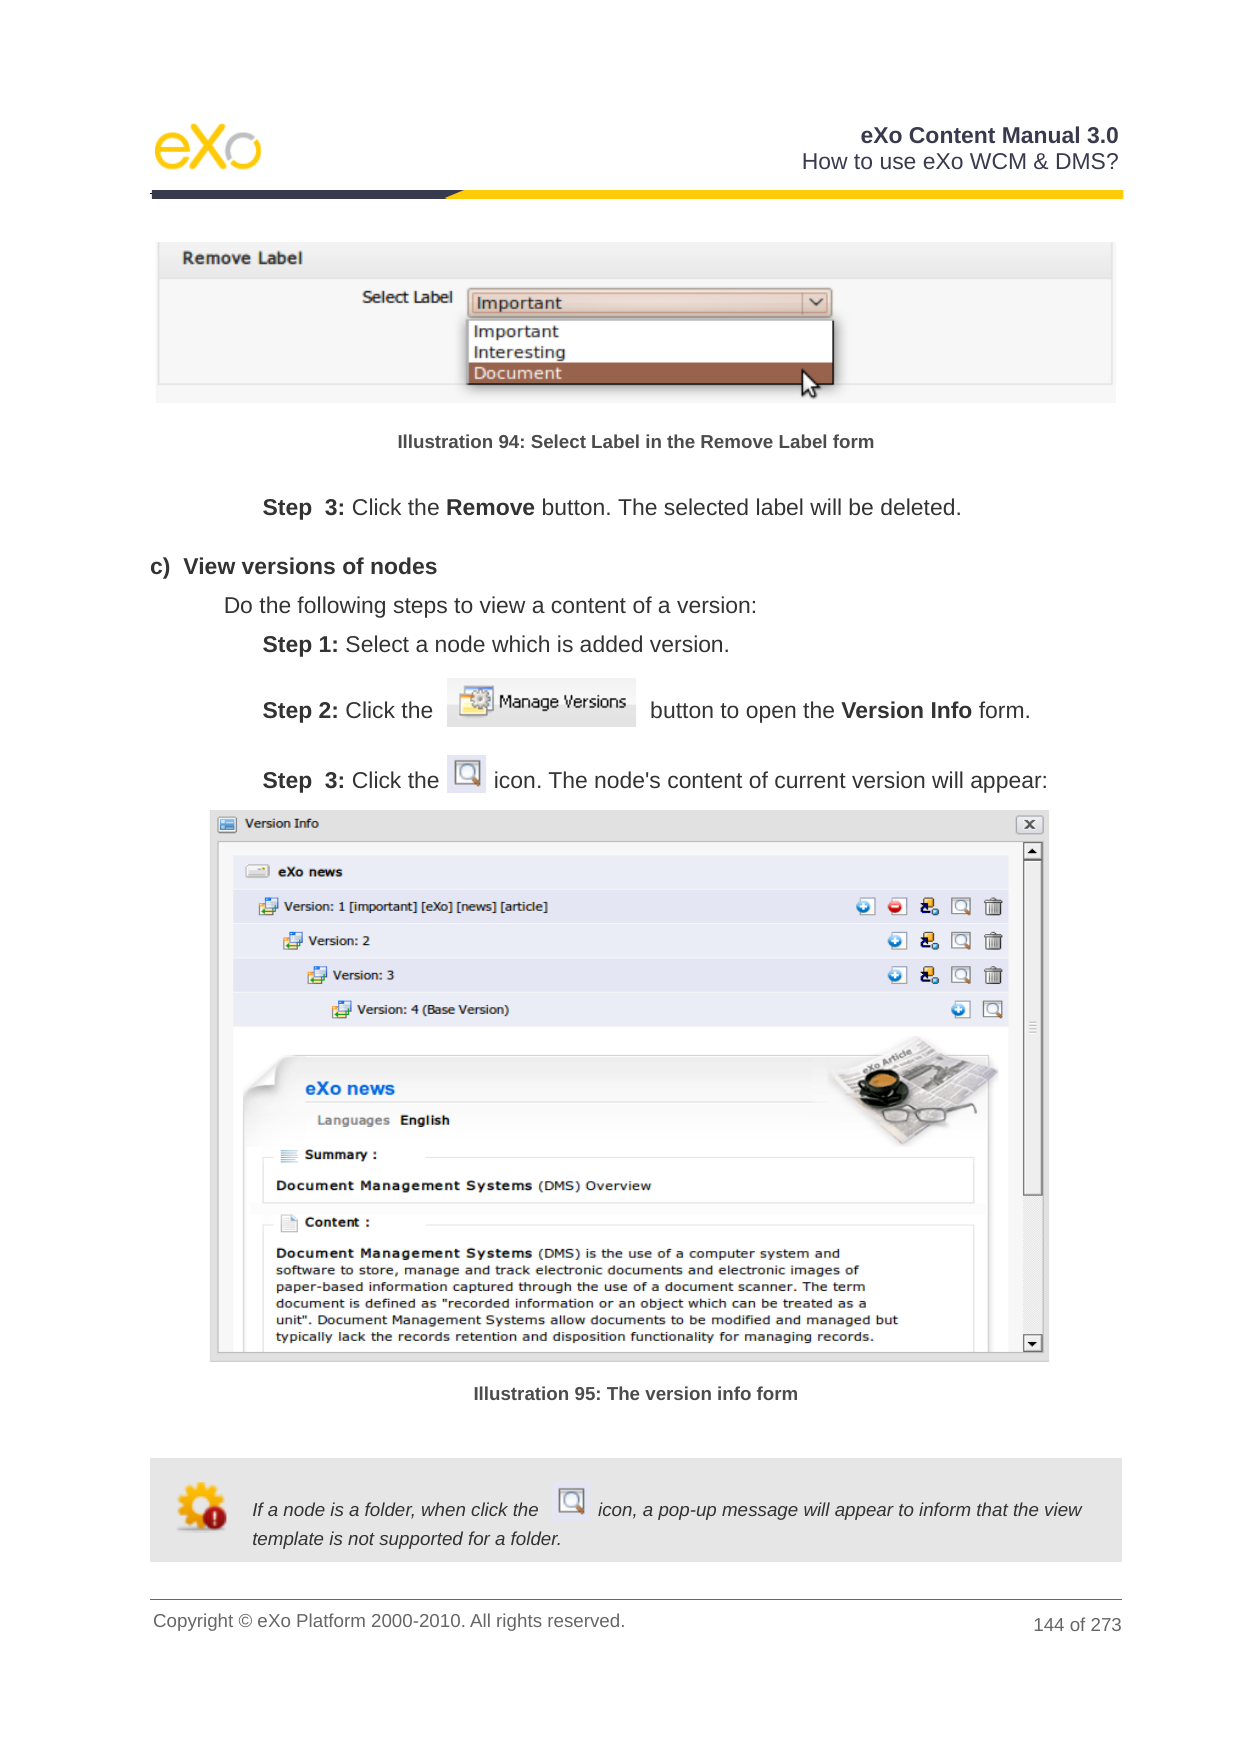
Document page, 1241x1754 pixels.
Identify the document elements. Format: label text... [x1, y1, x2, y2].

table_header [150, 1458, 246, 1562]
picture [447, 755, 487, 793]
list Step 3: Click theicon. The node's content of current version will appear: [225, 764, 1122, 799]
list Step 1: Select a node which is added version. [225, 631, 1122, 658]
picture [155, 242, 1116, 403]
picture [176, 1482, 227, 1533]
list Illustration 94: Select Label in the Remove Label form [135, 429, 1137, 453]
picture [447, 678, 637, 727]
text Illustration 95: The version info form [194, 1381, 1078, 1405]
text Do the following steps to view a content of a version: [150, 592, 1122, 618]
picture [209, 810, 1050, 1362]
picture [151, 190, 1124, 199]
subtitle View versions of nodes [150, 553, 1122, 579]
picture [155, 123, 262, 170]
list Step 2: Click the button to open the Version Info form. [225, 694, 1122, 729]
table_header If a node is a folder, when click the icon, a pop-up message will appear to inform that the view template is not supported for a folder. [246, 1458, 1122, 1562]
list Step 3: Click the Remove button. The selected label will be deleted. [225, 494, 1122, 521]
picture [551, 1482, 591, 1521]
